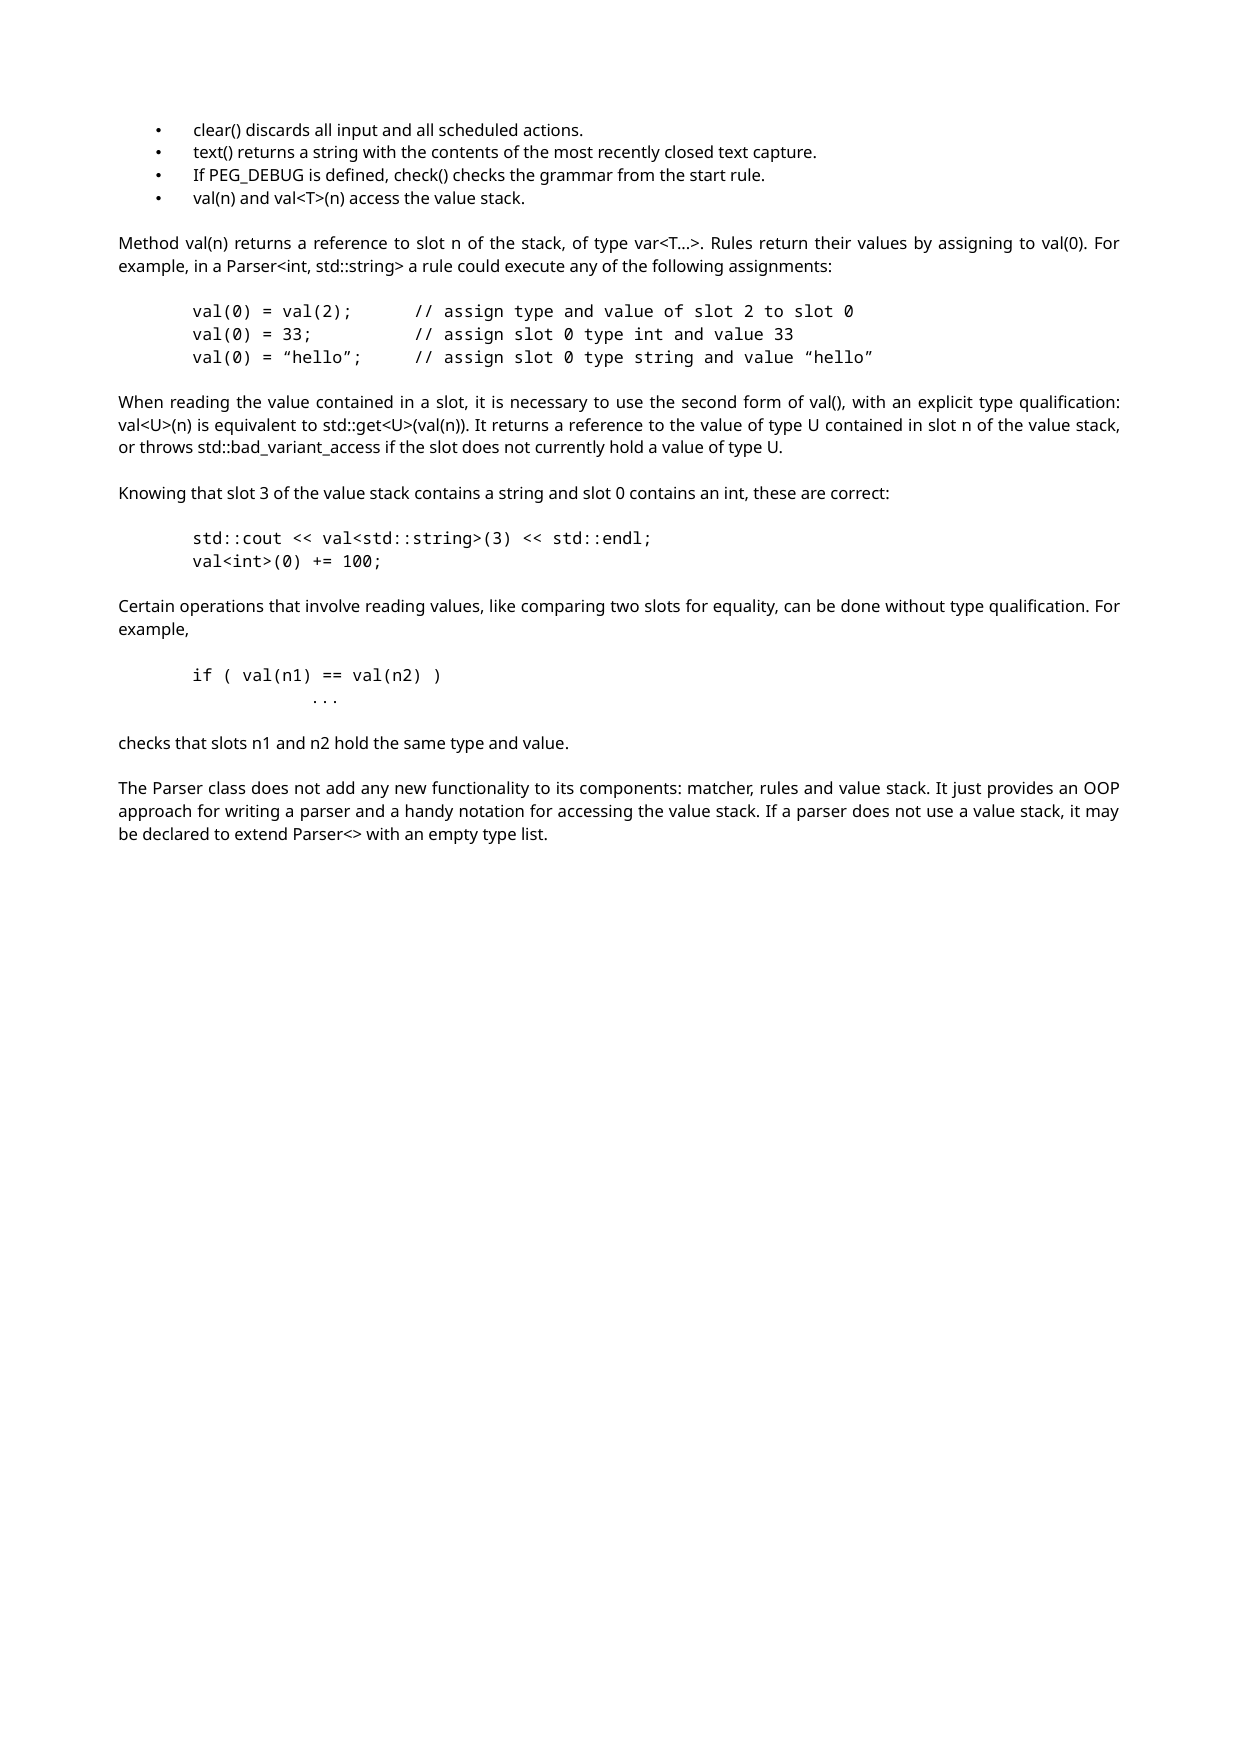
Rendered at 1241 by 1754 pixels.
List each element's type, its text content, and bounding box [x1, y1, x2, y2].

list val(n) and val<T>(n) access the value stack. [156, 186, 1122, 209]
list clear() discards all input and all scheduled actions. [156, 118, 1122, 141]
text When reading the value contained in a slot, it is necessary to use the second form of val(), with an explicit type qualification: val<U>(n) is equivalent to std::get<U>(val(n)). It returns a reference to the value of type U contained in slot n of the value stack, or throws std::bad_variant_access if the slot does not currently hold a value of type U. [118, 391, 1122, 459]
list text() returns a string with the contents of the most recently closed text capture. [156, 141, 1122, 163]
text Knowing that slot 3 of the value stack contains a string and slot 0 contains an int, these are correct: [118, 481, 1122, 504]
text val(0) = val(2); // assign type and value of slot 2 to slot 0 [192, 300, 1122, 322]
text ... [192, 686, 1122, 708]
text val(0) = “hello”; // assign slot 0 type string and value “hello” [192, 345, 1122, 368]
text Certain operations that involve reading values, like comparing two slots for equality, can be done without type qualification. For example, [118, 595, 1122, 640]
list If PEG_DEBUG is defined, check() checks the grammar from the start rule. [156, 163, 1122, 186]
text val(0) = 33; // assign slot 0 type int and value 33 [192, 322, 1122, 345]
text if ( val(n1) == val(n2) ) [192, 663, 1122, 686]
text val<int>(0) += 100; [192, 549, 1122, 572]
text std::cout << val<std::string>(3) << std::endl; [192, 527, 1122, 549]
text Method val(n) returns a reference to slot n of the stack, of type var<T...>. Rules return their values by assigning to val(0). For example, in a Parser<int, std::string> a rule could execute any of the following assignments: [118, 232, 1122, 277]
text The Parser class does not add any new functionality to its components: matcher, rules and value stack. It just provides an OOP approach for writing a parser and a handy notation for accessing the value stack. If a parser does not use a value stack, it may be declared to extend Parser<> with an empty type list. [118, 777, 1122, 845]
text checks that slots n1 and n2 hold the same type and value. [118, 731, 1122, 754]
